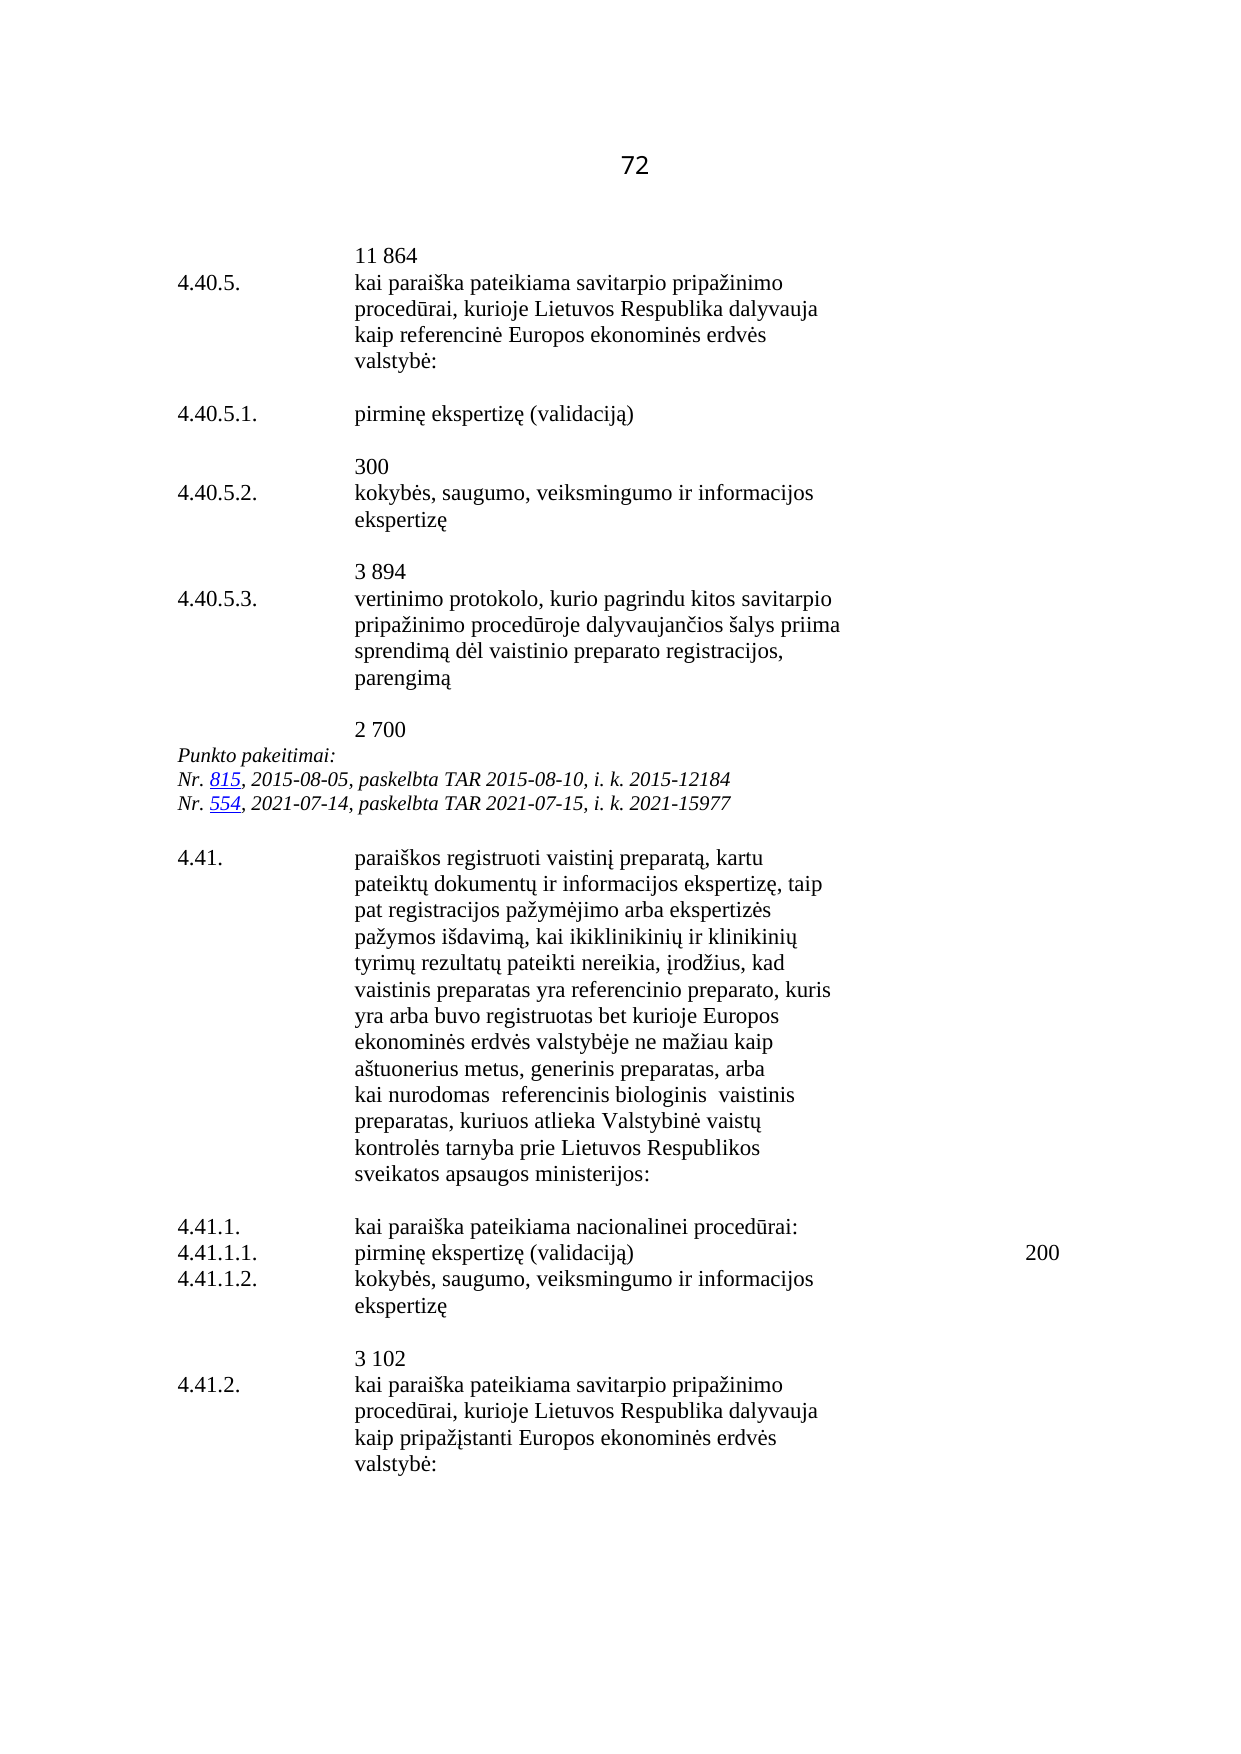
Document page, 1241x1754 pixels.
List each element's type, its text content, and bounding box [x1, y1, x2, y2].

text Nr. 815, 2015-08-05, paskelbta TAR 2015-08-10, i. k. 2015-12184 [177, 767, 1092, 791]
text 11 864 [177, 216, 841, 268]
text Nr. 554, 2021-07-14, paskelbta TAR 2021-07-15, i. k. 2021-15977 [177, 791, 1092, 815]
text 4.41.1. kai paraiška pateikiama nacionalinei procedūrai: [177, 1213, 1092, 1239]
text 4.41.1.2. kokybės, saugumo, veiksmingumo ir informacijos ekspertizę 3 102 [177, 1266, 841, 1371]
text 4.40.5.2. kokybės, saugumo, veiksmingumo ir informacijos ekspertizę 3 894 [177, 479, 841, 585]
text 4.41.2. kai paraiška pateikiama savitarpio pripažinimo procedūrai, kurioje Lietuvos Respublika dalyvauja kaip pripažįstanti Europos ekonominės erdvės valstybė: [177, 1371, 841, 1503]
text 4.40.5.3. vertinimo protokolo, kurio pagrindu kitos savitarpio pripažinimo procedūroje dalyvaujančios šalys priima sprendimą dėl vaistinio preparato registracijos, parengimą 2 700 [177, 585, 841, 743]
text 4.41. paraiškos registruoti vaistinį preparatą, kartu pateiktų dokumentų ir informacijos ekspertizę, taip pat registracijos pažymėjimo arba ekspertizės pažymos išdavimą, kai ikiklinikinių ir klinikinių tyrimų rezultatų pateikti nereikia, įrodžius, kad vaistinis preparatas yra referencinio preparato, kuris yra arba buvo registruotas bet kurioje Europos ekonominės erdvės valstybėje ne mažiau kaip aštuonerius metus, generinis preparatas, arba kai nurodomas referencinis biologinis vaistinis preparatas, kuriuos atlieka Valstybinė vaistų kontrolės tarnyba prie Lietuvos Respublikos sveikatos apsaugos ministerijos: [177, 844, 841, 1213]
text 4.41.1.1. pirminę ekspertizę (validaciją) 200 [177, 1239, 1092, 1266]
text 4.40.5.1. pirminę ekspertizę (validaciją) 300 [177, 400, 841, 479]
text Punkto pakeitimai: [177, 743, 1092, 767]
text 4.40.5. kai paraiška pateikiama savitarpio pripažinimo procedūrai, kurioje Lietuvos Respublika dalyvauja kaip referencinė Europos ekonominės erdvės valstybė: [177, 268, 841, 400]
